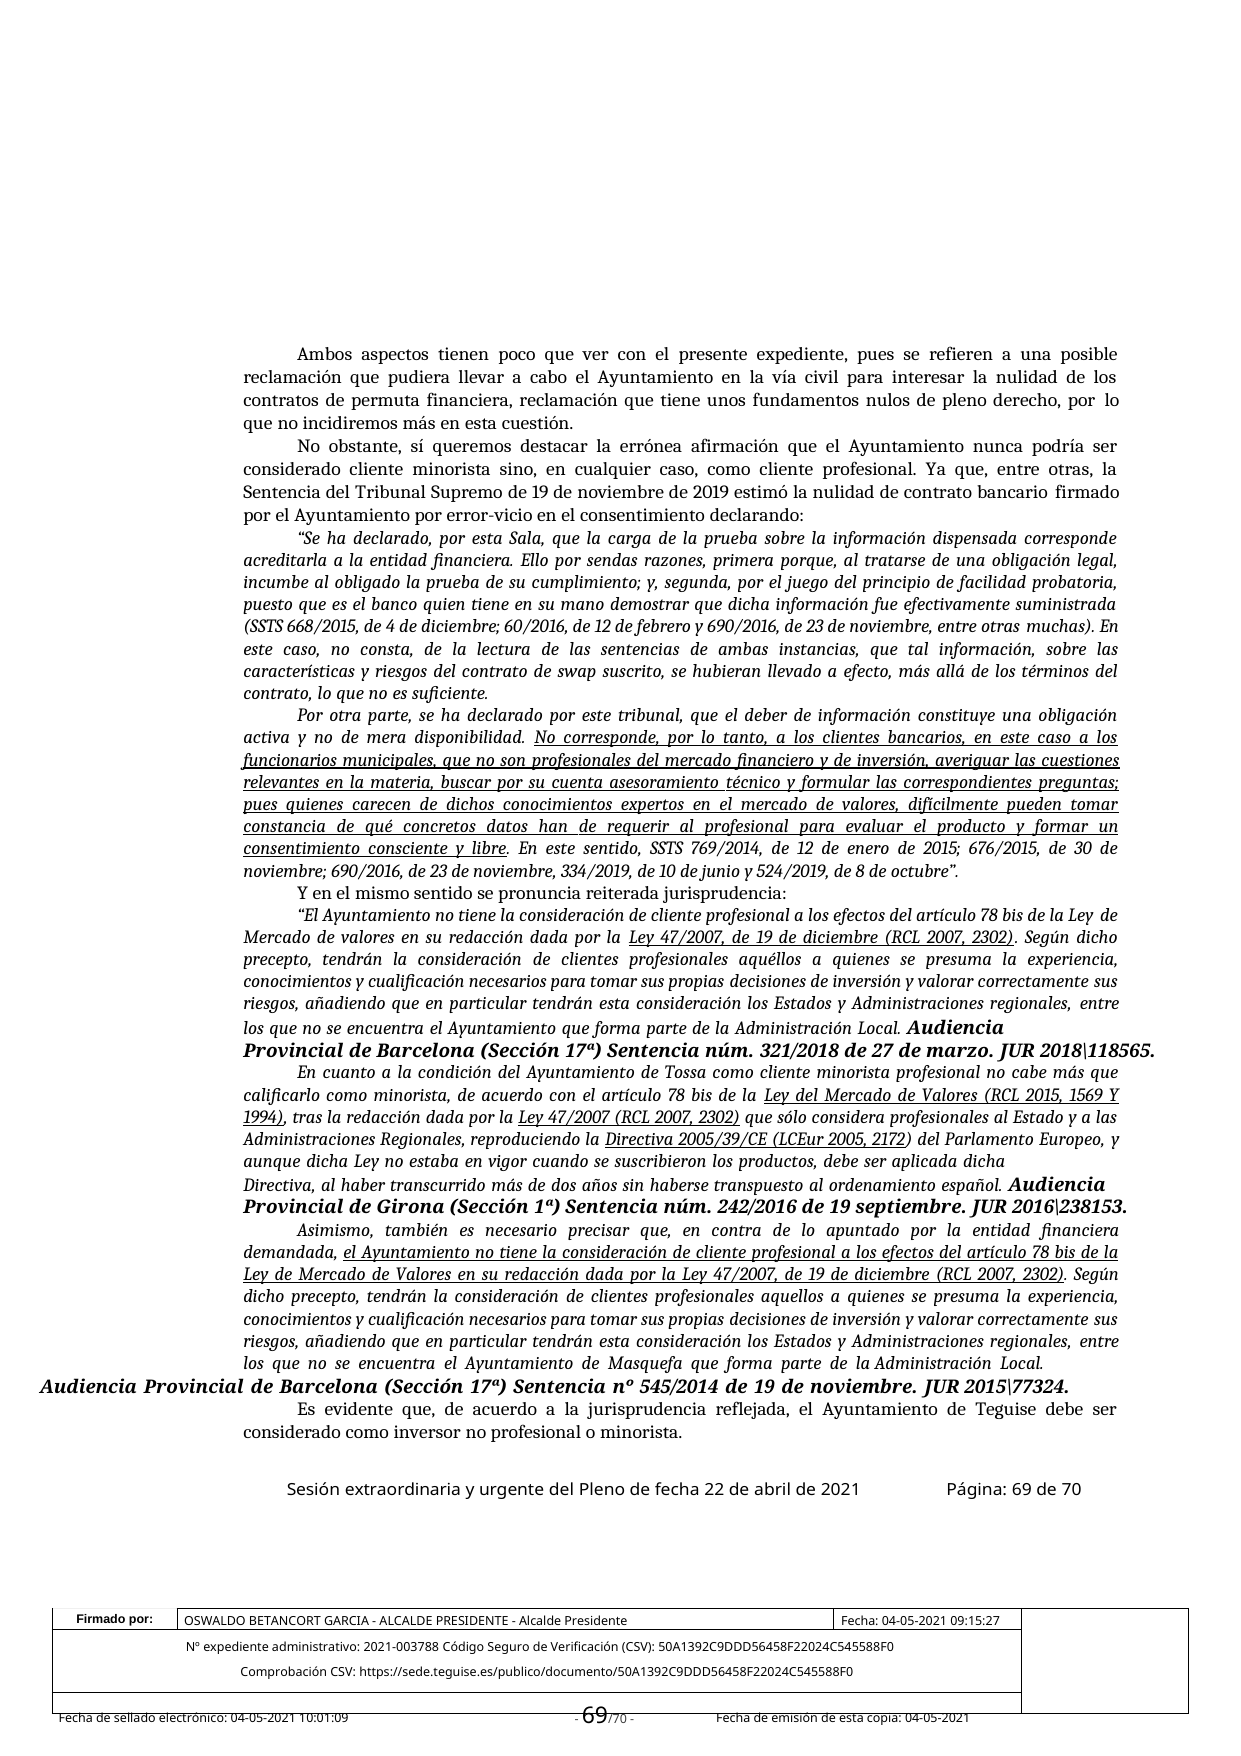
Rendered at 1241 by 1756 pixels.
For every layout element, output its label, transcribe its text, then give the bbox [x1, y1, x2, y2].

text Directiva, al haber transcurrido más de dos años sin haberse transpuesto al ordenamiento español. Audiencia Provincial de Girona (Sección 1ª) Sentencia núm. 242/2016 de 19 septiembre. JUR 2016\238153. [243, 1173, 1201, 1219]
text Provincial de Barcelona (Sección 17ª) Sentencia núm. 321/2018 de 27 de marzo. JUR 2018\118565. [243, 1041, 1201, 1062]
text Por otra parte, se ha declarado por este tribunal, que el deber de información constituye una obligación activa y no de mera disponibilidad. No corresponde, por lo tanto, a los clientes bancarios, en este caso a los funcionarios municipales, que no son profesionales del mercado financiero y de inversión, averiguar las cuestiones [243, 705, 1119, 767]
text No obstante, sí queremos destacar la errónea afirmación que el Ayuntamiento nunca podría ser considerado cliente minorista sino, en cualquier caso, como cliente profesional. Ya que, entre otras, la Sentencia del Tribunal Supremo de 19 de noviembre de 2019 estimó la nulidad de contrato bancario firmado por el Ayuntamiento por error-vicio en el consentimiento declarando: [243, 435, 1119, 526]
text En cuanto a la condición del Ayuntamiento de Tossa como cliente minorista profesional no cabe más que calificarlo como minorista, de acuerdo con el artículo 78 bis de la Ley del Mercado de Valores (RCL 2015, 1569 Y 1994), tras la redacción dada por la Ley 47/2007 (RCL 2007, 2302) que sólo considera profesionales al Estado y a las Administraciones Regionales, reproduciendo la Directiva 2005/39/CE (LCEur 2005, 2172) del Parlamento Europeo, y aunque dicha Ley no estaba en vigor cuando se suscribieron los productos, debe ser aplicada dicha [243, 1062, 1119, 1172]
text Y en el mismo sentido se pronuncia reiterada jurisprudencia: [297, 882, 1201, 904]
text Ambos aspectos tienen poco que ver con el presente expediente, pues se refieren a una posible reclamación que pudiera llevar a cabo el Ayuntamiento en la vía civil para interesar la nulidad de los contratos de permuta financiera, reclamación que tiene unos fundamentos nulos de pleno derecho, por lo que no incidiremos más en esta cuestión. [243, 343, 1119, 434]
text Asimismo, también es necesario precisar que, en contra de lo apuntado por la entidad financiera demandada, el Ayuntamiento no tiene la consideración de cliente profesional a los efectos del artículo 78 bis de la Ley de Mercado de Valores en su redacción dada por la Ley 47/2007, de 19 de diciembre (RCL 2007, 2302). Según dicho precepto, tendrán la consideración de clientes profesionales aquellos a quienes se presuma la experiencia, conocimientos y cualificación necesarios para tomar sus propias decisiones de inversión y valorar correctamente sus riesgos, añadiendo que en particular tendrán esta consideración los Estados y Administraciones regionales, entre los que no se encuentra el Ayuntamiento de Masquefa que forma parte de la Administración Local. [243, 1219, 1119, 1374]
text constancia de qué concretos datos han de requerir al profesional para evaluar el producto y formar un consentimiento consciente y libre. En este sentido, SSTS 769/2014, de 12 de enero de 2015; 676/2015, de 30 de noviembre; 690/2016, de 23 de noviembre, 334/2019, de 10 de junio y 524/2019, de 8 de octubre”. [243, 813, 1119, 882]
text Sesión extraordinaria y urgente del Pleno de fecha 22 de abril de 2021 Página: 69 de 70 [287, 1478, 1201, 1501]
text Es evidente que, de acuerdo a la jurisprudencia reflejada, el Ayuntamiento de Teguise debe ser considerado como inversor no profesional o minorista. [243, 1399, 1118, 1443]
text pues quienes carecen de dichos conocimientos expertos en el mercado de valores, difícilmente pueden tomar [243, 791, 1119, 812]
subtitle Audiencia Provincial de Barcelona (Sección 17ª) Sentencia nº 545/2014 de 19 de noviembre. JUR 2015\77324. [39, 1375, 1118, 1398]
text “Se ha declarado, por esta Sala, que la carga de la prueba sobre la información dispensada corresponde acreditarla a la entidad financiera. Ello por sendas razones, primera porque, al tratarse de una obligación legal, incumbe al obligado la prueba de su cumplimiento; y, segunda, por el juego del principio de facilidad probatoria, puesto que es el banco quien tiene en su mano demostrar que dicha información fue efectivamente suministrada (SSTS 668/2015, de 4 de diciembre; 60/2016, de 12 de febrero y 690/2016, de 23 de noviembre, entre otras muchas). En este caso, no consta, de la lectura de las sentencias de ambas instancias, que tal información, sobre las características y riesgos del contrato de swap suscrito, se hubieran llevado a efecto, más allá de los términos del contrato, lo que no es suficiente. [243, 527, 1119, 704]
text “El Ayuntamiento no tiene la consideración de cliente profesional a los efectos del artículo 78 bis de la Ley de Mercado de valores en su redacción dada por la Ley 47/2007, de 19 de diciembre (RCL 2007, 2302). Según dicho precepto, tendrán la consideración de clientes profesionales aquéllos a quienes se presuma la experiencia, conocimientos y cualificación necesarios para tomar sus propias decisiones de inversión y valorar correctamente sus riesgos, añadiendo que en particular tendrán esta consideración los Estados y Administraciones regionales, entre los que no se encuentra el Ayuntamiento que forma parte de la Administración Local. Audiencia [243, 905, 1119, 1040]
text relevantes en la materia, buscar por su cuenta asesoramiento técnico y formular las correspondientes preguntas; [243, 769, 1119, 790]
